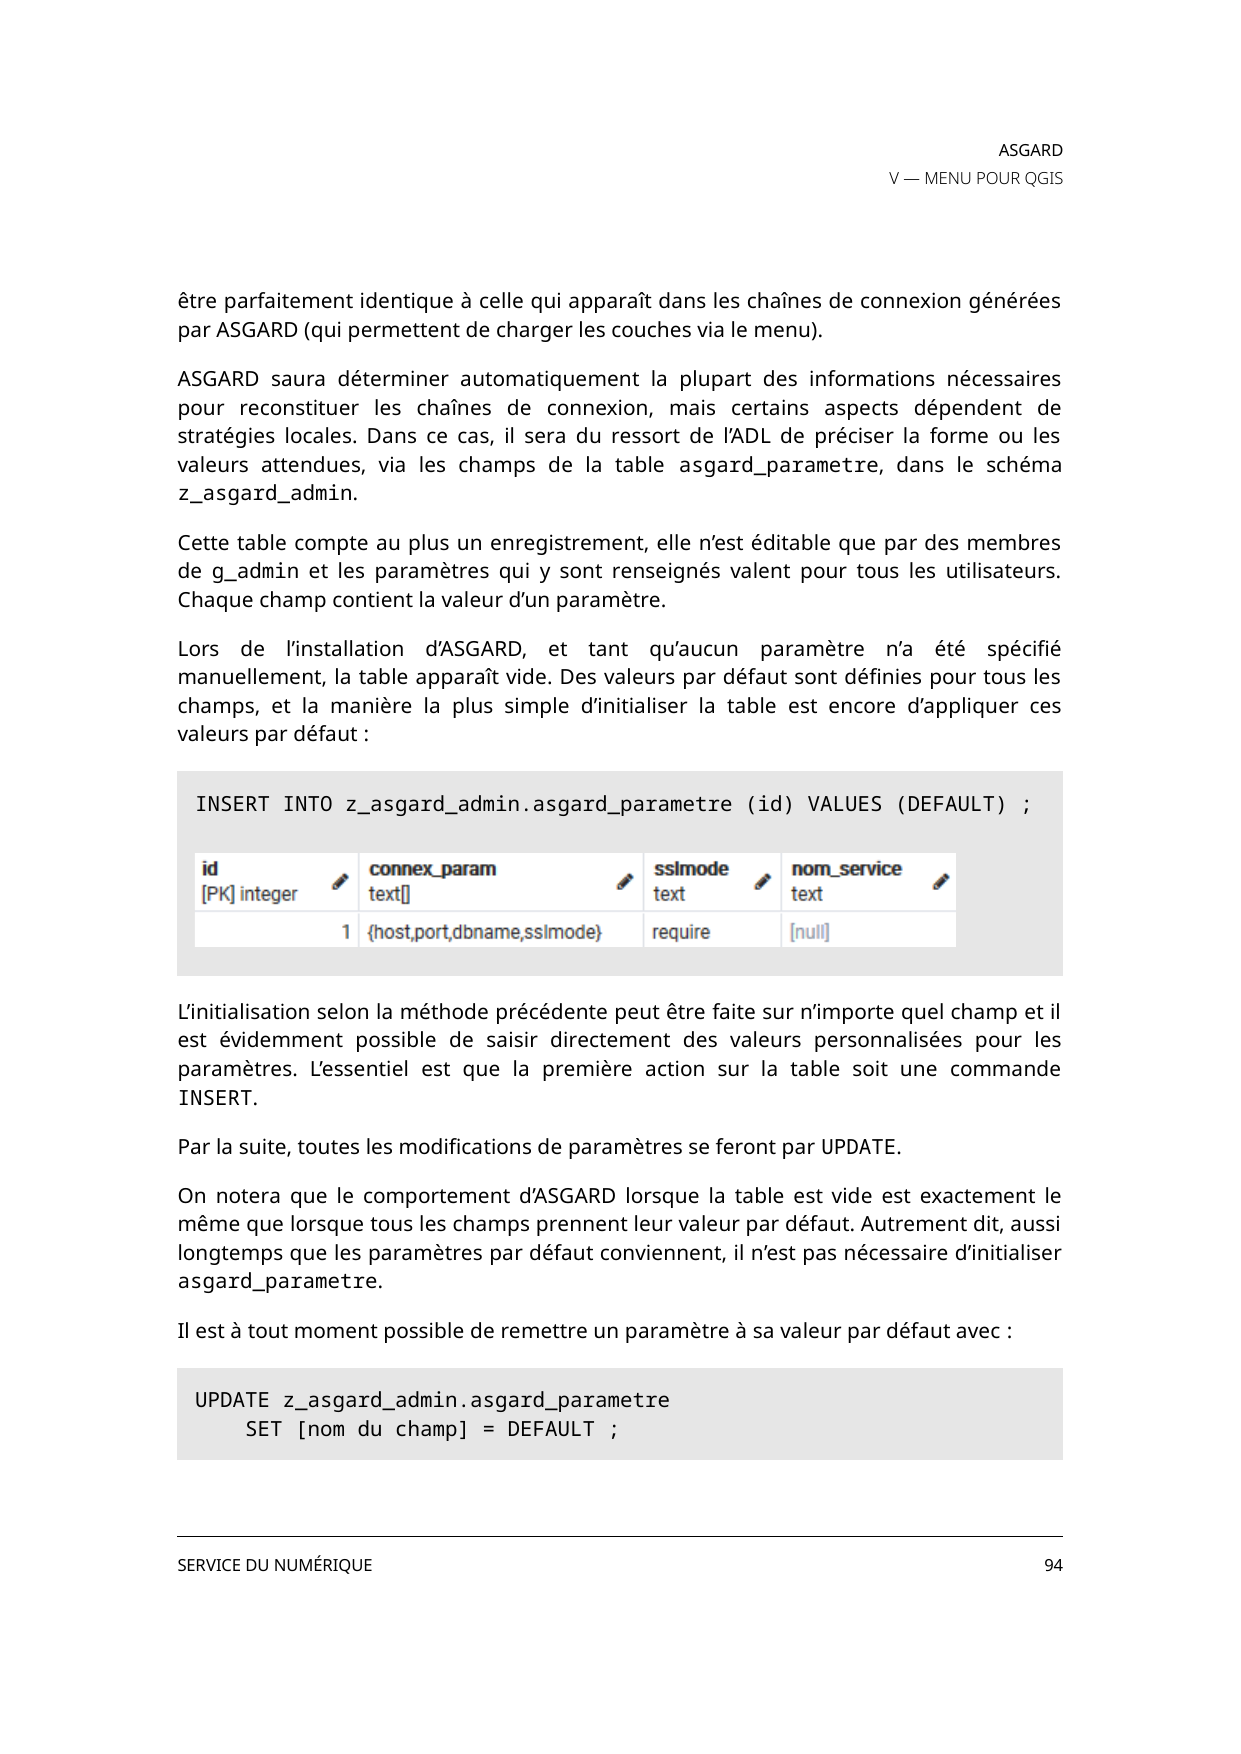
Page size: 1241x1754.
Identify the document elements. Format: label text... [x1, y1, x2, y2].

text Cette table compte au plus un enregistrement, elle n’est éditable que par des membres de g_admin et les paramètres qui y sont renseignés valent pour tous les utilisateurs. Chaque champ contient la valeur d’un paramètre. [177, 527, 1063, 613]
text Lors de l’installation d’ASGARD, et tant qu’aucun paramètre n’a été spécifié manuellement, la table apparaît vide. Des valeurs par défaut sont définies pour tous les champs, et la manière la plus simple d’initialiser la table est encore d’appliquer ces valeurs par défaut : [177, 634, 1063, 748]
text être parfaitement identique à celle qui apparaît dans les chaînes de connexion générées par ASGARD (qui permettent de charger les couches via le menu). [177, 286, 1063, 343]
text UPDATE z_asgard_admin.asgard_parametre [177, 1368, 1063, 1414]
picture [194, 853, 956, 947]
text On notera que le comportement d’ASGARD lorsque la table est vide est exactement le même que lorsque tous les champs prennent leur valeur par défaut. Autrement dit, aussi longtemps que les paramètres par défaut conviennent, il n’est pas nécessaire d’initialiser asgard_parametre. [177, 1181, 1063, 1295]
text Par la suite, toutes les modifications de paramètres se feront par UPDATE. [177, 1132, 1063, 1160]
text INSERT INTO z_asgard_admin.asgard_parametre (id) VALUES (DEFAULT) ; [177, 771, 1063, 818]
text ASGARD saura déterminer automatiquement la plupart des informations nécessaires pour reconstituer les chaînes de connexion, mais certains aspects dépendent de stratégies locales. Dans ce cas, il sera du ressort de l’ADL de préciser la forme ou les valeurs attendues, via les champs de la table asgard_parametre, dans le schéma z_asgard_admin. [177, 364, 1063, 507]
text L’initialisation selon la méthode précédente peut être faite sur n’importe quel champ et il est évidemment possible de saisir directement des valeurs personnalisées pour les paramètres. L’essentiel est que la première action sur la table soit une commande INSERT. [177, 997, 1063, 1111]
text Il est à tout moment possible de remettre un paramètre à sa valeur par défaut avec : [177, 1316, 1063, 1344]
text SET [nom du champ] = DEFAULT ; [177, 1414, 1063, 1460]
